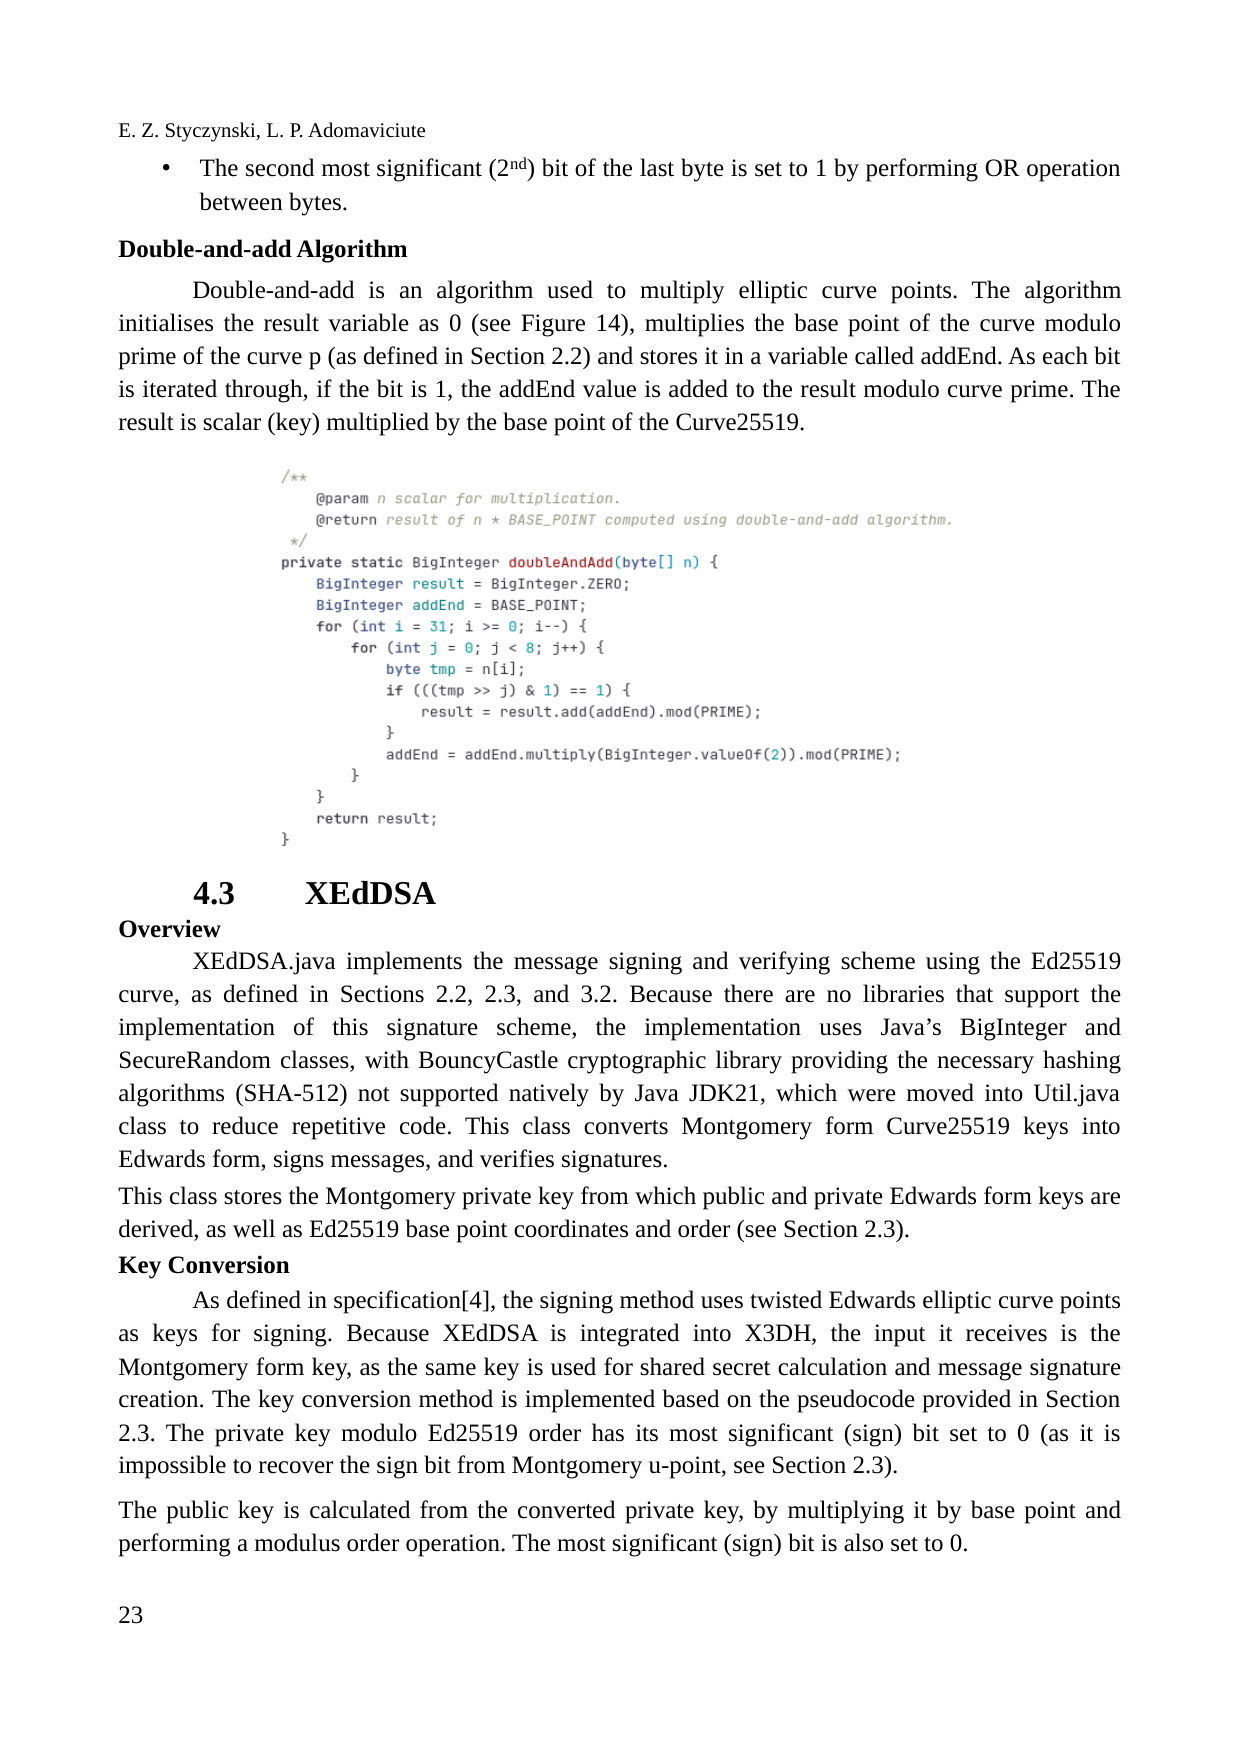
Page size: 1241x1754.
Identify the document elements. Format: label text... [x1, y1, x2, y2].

text As defined in specification[4], the signing method uses twisted Edwards elliptic curve points as keys for signing. Because XEdDSA is integrated into X3DH, the input it receives is the Montgomery form key, as the same key is used for shared secret calculation and message signature creation. The key conversion method is implemented based on the pseudocode provided in Section 2.3. The private key modulo Ed25519 order has its most significant (sign) bit set to 0 (as it is impossible to recover the sign bit from Montgomery u-point, see Section 2.3). [118, 1286, 1122, 1479]
list The second most significant (2nd) bit of the last byte is set to 1 by performing OR operation between bytes. [162, 153, 1122, 215]
text XEdDSA.java implements the message signing and verifying scheme using the Ed25519 curve, as defined in Sections 2.2, 2.3, and 3.2. Because there are no libraries that support the implementation of this signature scheme, the implementation uses Java’s BigInteger and SecureRandom classes, with BouncyCastle cryptographic library providing the necessary hashing algorithms (SHA-512) not supported natively by Java JDK21, which were moved into Util.java class to reduce repetitive code. This class converts Montgomery form Curve25519 keys into Edwards form, signs messages, and verifies signatures. [118, 946, 1122, 1173]
subtitle Key Conversion [118, 1250, 1122, 1279]
subtitle Overview [118, 914, 1122, 943]
subtitle XEdDSA [193, 873, 1122, 912]
text The public key is calculated from the converted private key, by multiplying it by base point and performing a modulus order operation. The most significant (sign) bit is also set to 0. [118, 1496, 1122, 1557]
text Double-and-add is an algorithm used to multiply elliptic curve points. The algorithm initialises the result variable as 0 (see Figure 14), multiplies the base point of the curve modulo prime of the curve p (as defined in Section 2.2) and stores it in a variable called addEnd. As each bit is iterated through, if the bit is 1, the addEnd value is added to the result modulo curve prime. The result is scalar (key) multiplied by the base point of the Curve25519. [118, 275, 1122, 436]
subtitle Double-and-add Algorithm [118, 234, 1122, 263]
text This class stores the Montgomery private key from which public and private Edwards form keys are derived, as well as Ed25519 base point coordinates and order (see Section 2.3). [118, 1181, 1122, 1243]
